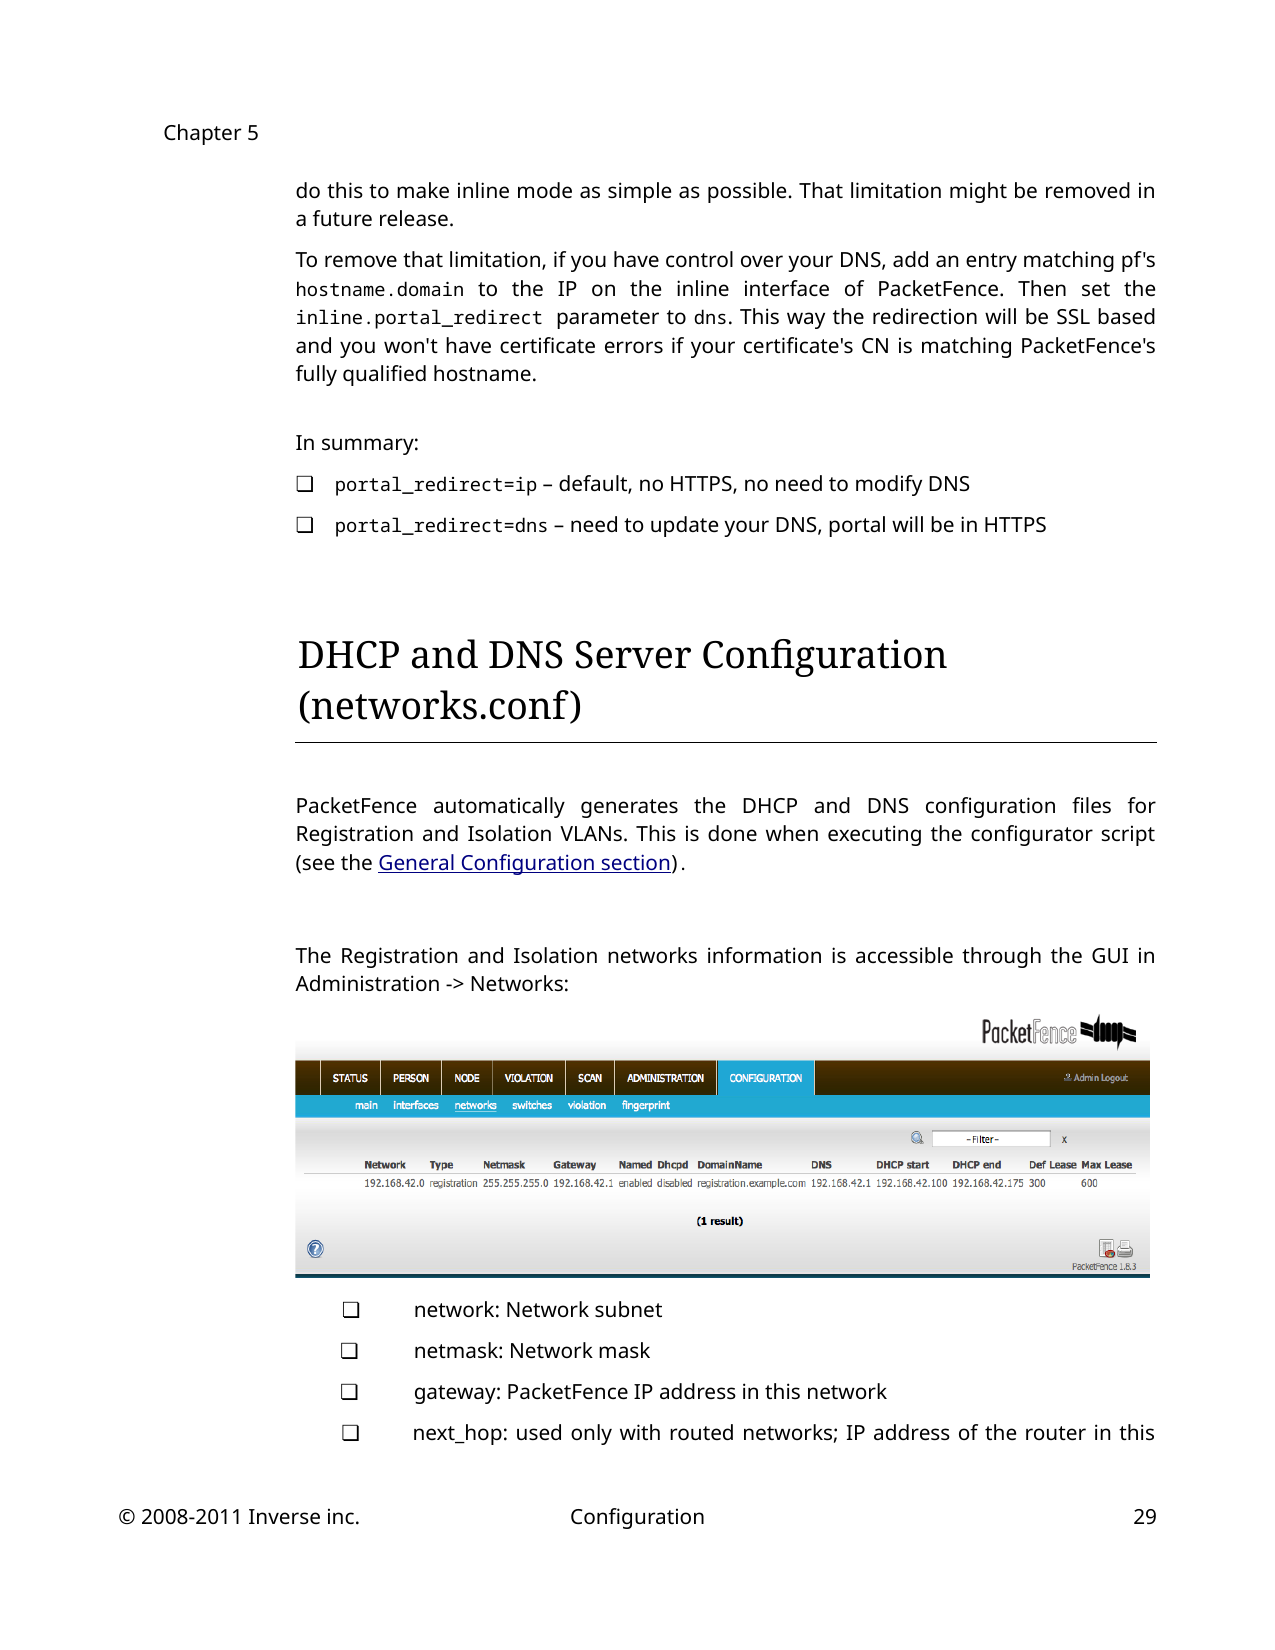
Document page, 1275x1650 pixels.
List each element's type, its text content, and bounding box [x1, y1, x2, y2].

subtitle DHCP and DNS Server Configuration (networks.conf) [295, 628, 1157, 742]
text ❏ netmask: Network mask [340, 1336, 1157, 1365]
text ❏ network: Network subnet [340, 1295, 1157, 1324]
text The Registration and Isolation networks information is accessible through the GUI in Administration -> Networks: [295, 941, 1157, 998]
text In summary: [295, 400, 1157, 457]
text do this to make inline mode as simple as possible. That limitation might be removed in a future release. [295, 176, 1157, 233]
text To remove that limitation, if you have control over your DNS, add an entry matching pf's hostname.domain to the IP on the inline interface of PacketFence. Then set the inline.portal_redirect parameter to dns. This way the redirection will be SSL based and you won't have certificate errors if your certificate's CN is matching PacketFence's fully qualified hostname. [295, 245, 1157, 388]
text ❏ next_hop: used only with routed networks; IP address of the router in this [341, 1418, 1157, 1447]
text PacketFence automatically generates the DHCP and DNS configuration files for Registration and Isolation VLANs. This is done when executing the configurator script (see the General Configuration section). [295, 791, 1157, 876]
picture [295, 1010, 1150, 1283]
list ❏ portal_redirect=ip – default, no HTTPS, no need to modify DNS [256, 469, 1157, 498]
text ❏ gateway: PacketFence IP address in this network [340, 1377, 1157, 1406]
list ❏ portal_redirect=dns – need to update your DNS, portal will be in HTTPS [256, 510, 1157, 539]
